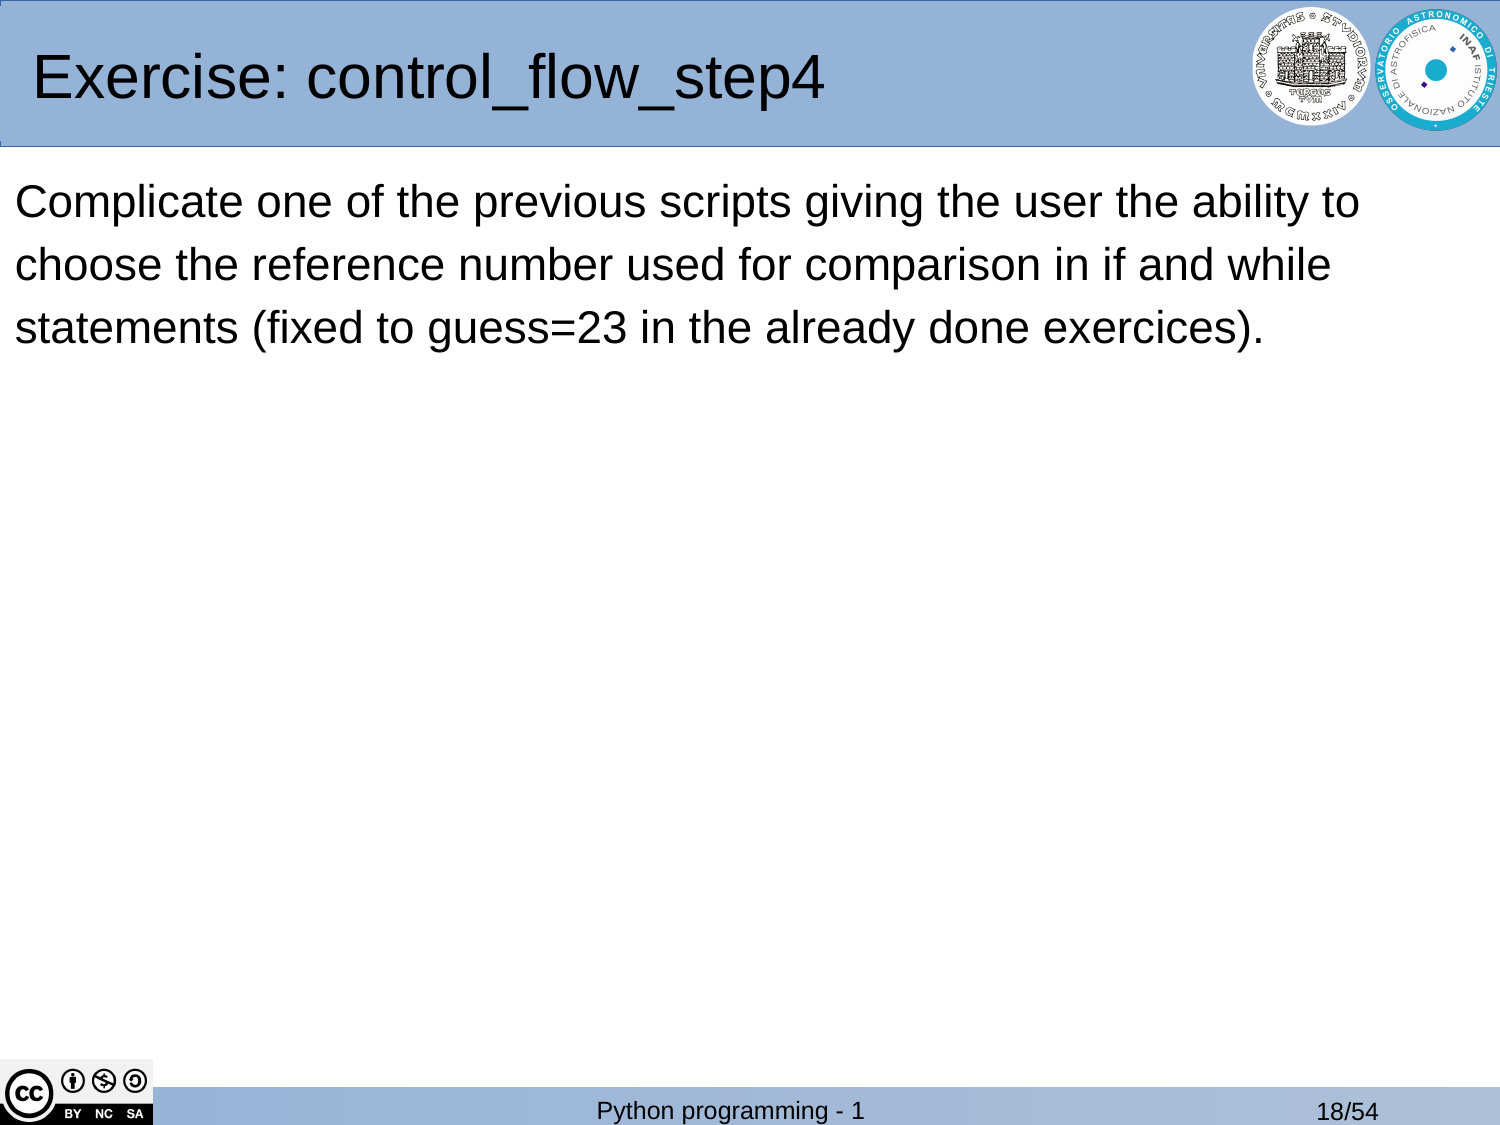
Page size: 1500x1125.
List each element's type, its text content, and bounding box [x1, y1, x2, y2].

list Complicate one of the previous scripts giving the user the ability to choose the reference number used for comparison in if and while statements (fixed to guess=23 in the already done exercices). [0, 155, 1500, 1089]
text_box Exercise: control_flow_step4 [0, 5, 1253, 141]
picture [1253, 0, 1500, 155]
picture [0, 1089, 153, 1125]
